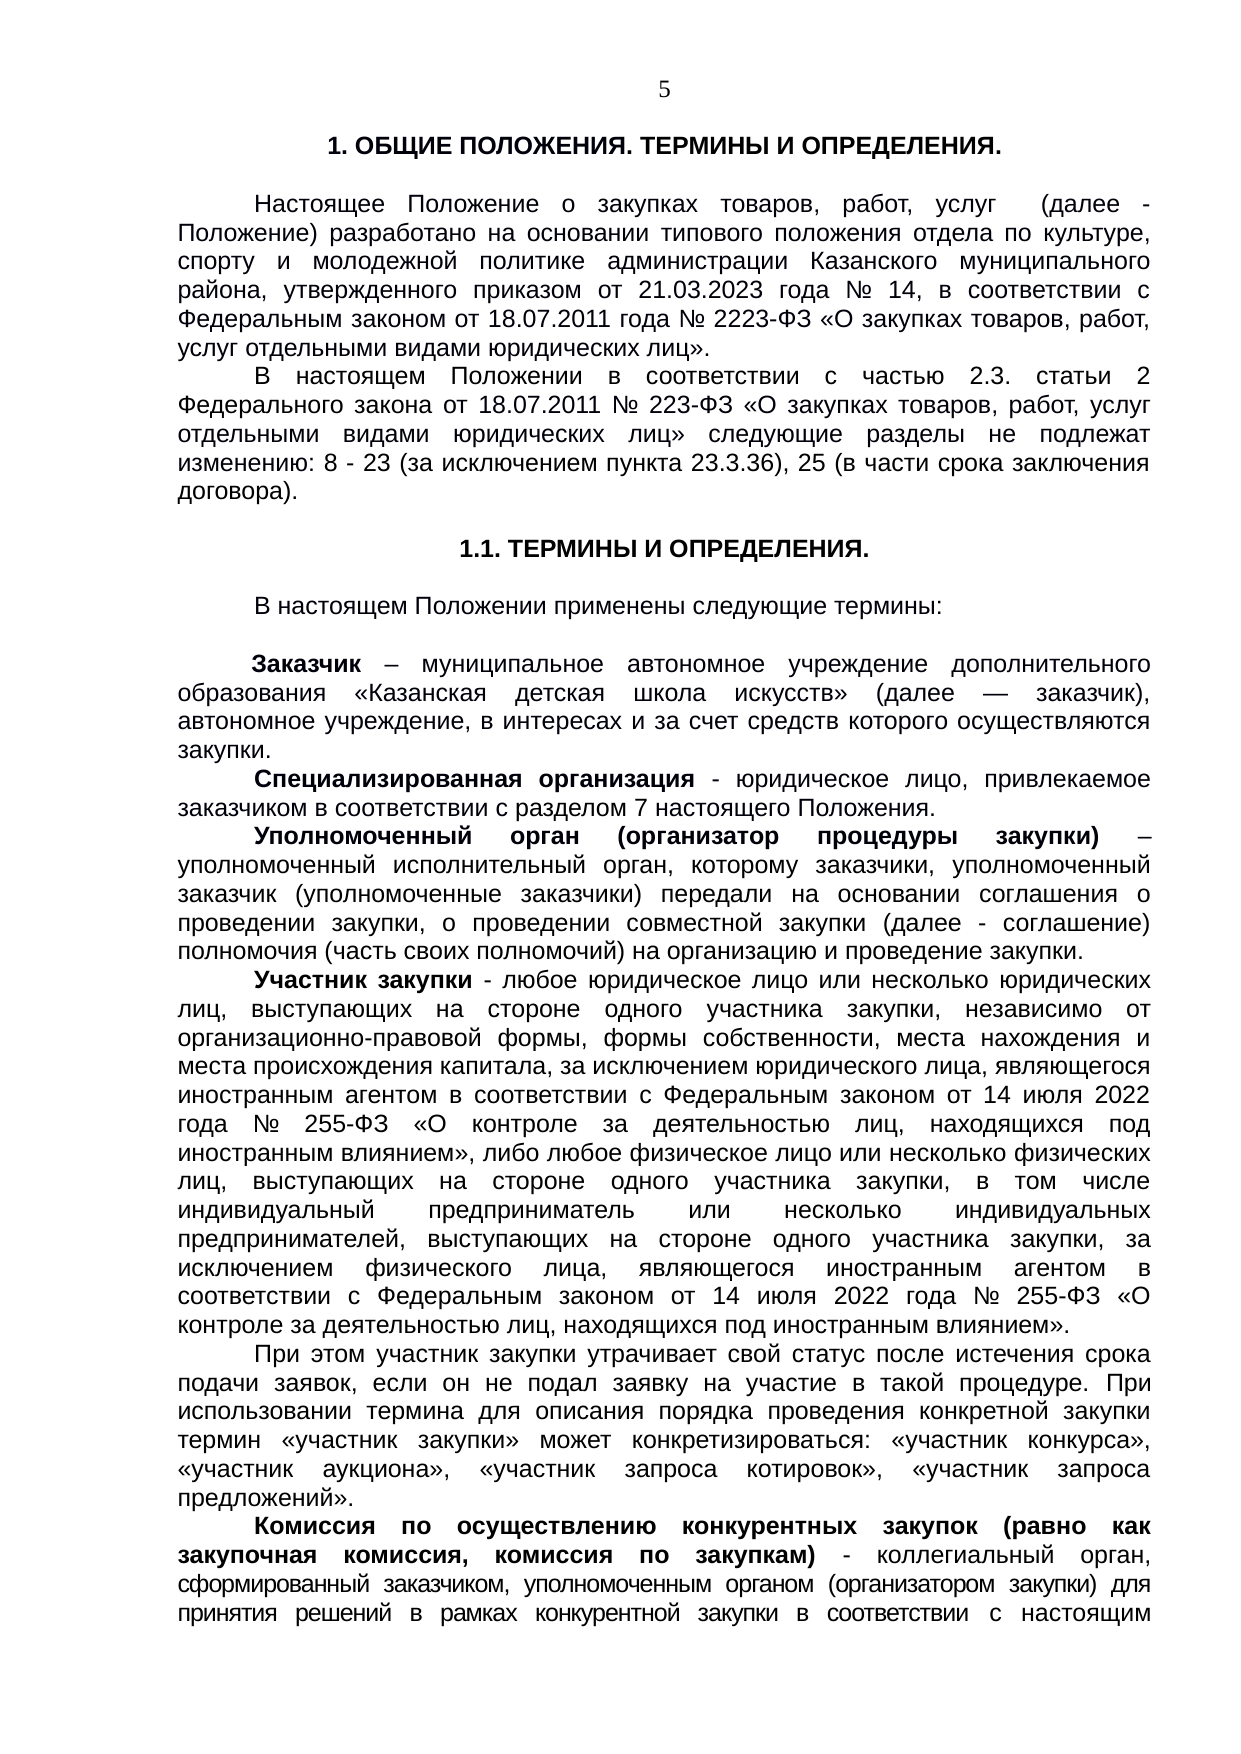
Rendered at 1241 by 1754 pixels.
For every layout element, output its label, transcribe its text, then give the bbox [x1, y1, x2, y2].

text В настоящем Положении применены следующие термины: [177, 591, 1152, 620]
text Заказчик – муниципальное автономное учреждение дополнительного образования «Казанская детская школа искусств» (далее — заказчик), автономное учреждение, в интересах и за счет средств которого осуществляются закупки. [177, 649, 1152, 764]
text В настоящем Положении в соответствии с частью 2.3. статьи 2 Федерального закона от 18.07.2011 № 223-ФЗ «О закупках товаров, работ, услуг отдельными видами юридических лиц» следующие разделы не подлежат изменению: 8 - 23 (за исключением пункта 23.3.36), 25 (в части срока заключения договора). [177, 361, 1152, 505]
text 1. ОБЩИЕ ПОЛОЖЕНИЯ. ТЕРМИНЫ И ОПРЕДЕЛЕНИЯ. [177, 131, 1152, 160]
text Участник закупки - любое юридическое лицо или несколько юридических лиц, выступающих на стороне одного участника закупки, независимо от организационно-правовой формы, формы собственности, места нахождения и места происхождения капитала, за исключением юридического лица, являющегося иностранным агентом в соответствии с Федеральным законом от 14 июля 2022 года № 255-ФЗ «О контроле за деятельностью лиц, находящихся под иностранным влиянием», либо любое физическое лицо или несколько физических лиц, выступающих на стороне одного участника закупки, в том числе индивидуальный предприниматель или несколько индивидуальных предпринимателей, выступающих на стороне одного участника закупки, за исключением физического лица, являющегося иностранным агентом в соответствии с Федеральным законом от 14 июля 2022 года № 255-ФЗ «О контроле за деятельностью лиц, находящихся под иностранным влиянием». [177, 965, 1152, 1339]
text 1.1. ТЕРМИНЫ И ОПРЕДЕЛЕНИЯ. [177, 534, 1152, 563]
text Комиссия по осуществлению конкурентных закупок (равно как закупочная комиссия, комиссия по закупкам) - коллегиальный орган, сформированный заказчиком, уполномоченным органом (организатором закупки) для принятия решений в рамках конкурентной закупки в соответствии с настоящим [177, 1511, 1152, 1626]
text Специализированная организация - юридическое лицо, привлекаемое заказчиком в соответствии с разделом 7 настоящего Положения. [177, 764, 1152, 821]
text Настоящее Положение о закупках товаров, работ, услуг (далее - Положение) разработано на основании типового положения отдела по культуре, спорту и молодежной политике администрации Казанского муниципального района, утвержденного приказом от 21.03.2023 года № 14, в соответствии с Федеральным законом от 18.07.2011 года № 2223-ФЗ «О закупках товаров, работ, услуг отдельными видами юридических лиц». [177, 189, 1152, 361]
text Уполномоченный орган (организатор процедуры закупки) – уполномоченный исполнительный орган, которому заказчики, уполномоченный заказчик (уполномоченные заказчики) передали на основании соглашения о проведении закупки, о проведении совместной закупки (далее - соглашение) полномочия (часть своих полномочий) на организацию и проведение закупки. [177, 821, 1152, 965]
text При этом участник закупки утрачивает свой статус после истечения срока подачи заявок, если он не подал заявку на участие в такой процедуре. При использовании термина для описания порядка проведения конкретной закупки термин «участник закупки» может конкретизироваться: «участник конкурса», «участник аукциона», «участник запроса котировок», «участник запроса предложений». [177, 1339, 1152, 1511]
